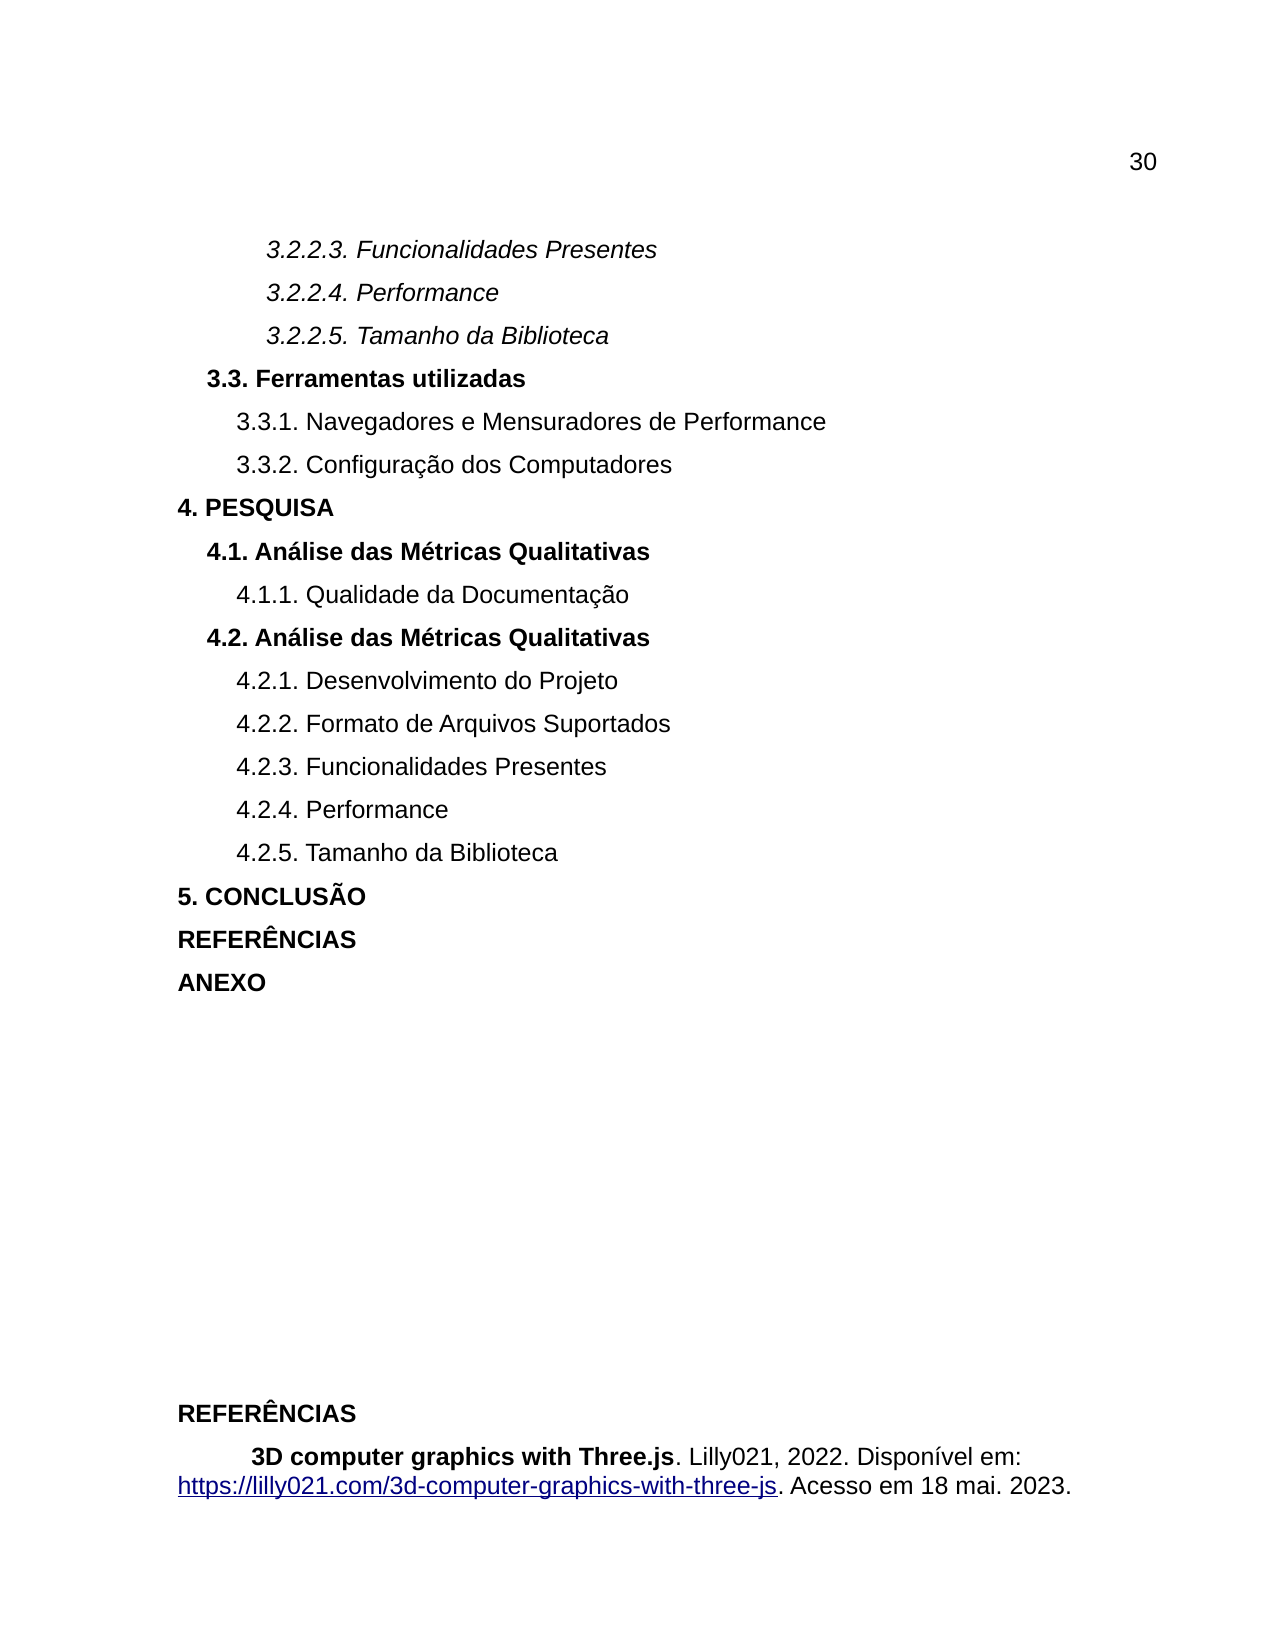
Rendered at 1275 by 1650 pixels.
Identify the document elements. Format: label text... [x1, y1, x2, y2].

text 4.2.3. Funcionalidades Presentes [236, 752, 1157, 781]
text 3.2.2.3. Funcionalidades Presentes [266, 235, 1157, 263]
text 3.3.2. Configuração dos Computadores [236, 450, 1157, 479]
text REFERÊNCIAS [177, 925, 1157, 953]
text 4.2.1. Desenvolvimento do Projeto [236, 666, 1157, 695]
text 3D computer graphics with Three.js. Lilly021, 2022. Disponível em: https://lilly021.com/3d-computer-graphics-with-three-js. Acesso em 18 mai. 2023. [177, 1442, 1157, 1500]
text 3.3.1. Navegadores e Mensuradores de Performance [236, 407, 1157, 436]
text ANEXO [177, 968, 1157, 1040]
text 5. CONCLUSÃO [177, 882, 1157, 910]
text 3.2.2.5. Tamanho da Biblioteca [266, 321, 1157, 350]
text 4.2.4. Performance [236, 795, 1157, 824]
text 4.1. Análise das Métricas Qualitativas [207, 537, 1157, 565]
text 3.3. Ferramentas utilizadas [207, 364, 1157, 393]
subtitle REFERÊNCIAS [177, 1399, 1157, 1428]
text 4.2.5. Tamanho da Biblioteca [236, 838, 1157, 867]
text 4.1.1. Qualidade da Documentação [236, 580, 1157, 608]
text 4. PESQUISA [177, 493, 1157, 522]
text 4.2.2. Formato de Arquivos Suportados [236, 709, 1157, 738]
text 3.2.2.4. Performance [266, 278, 1157, 307]
text 4.2. Análise das Métricas Qualitativas [207, 623, 1157, 652]
